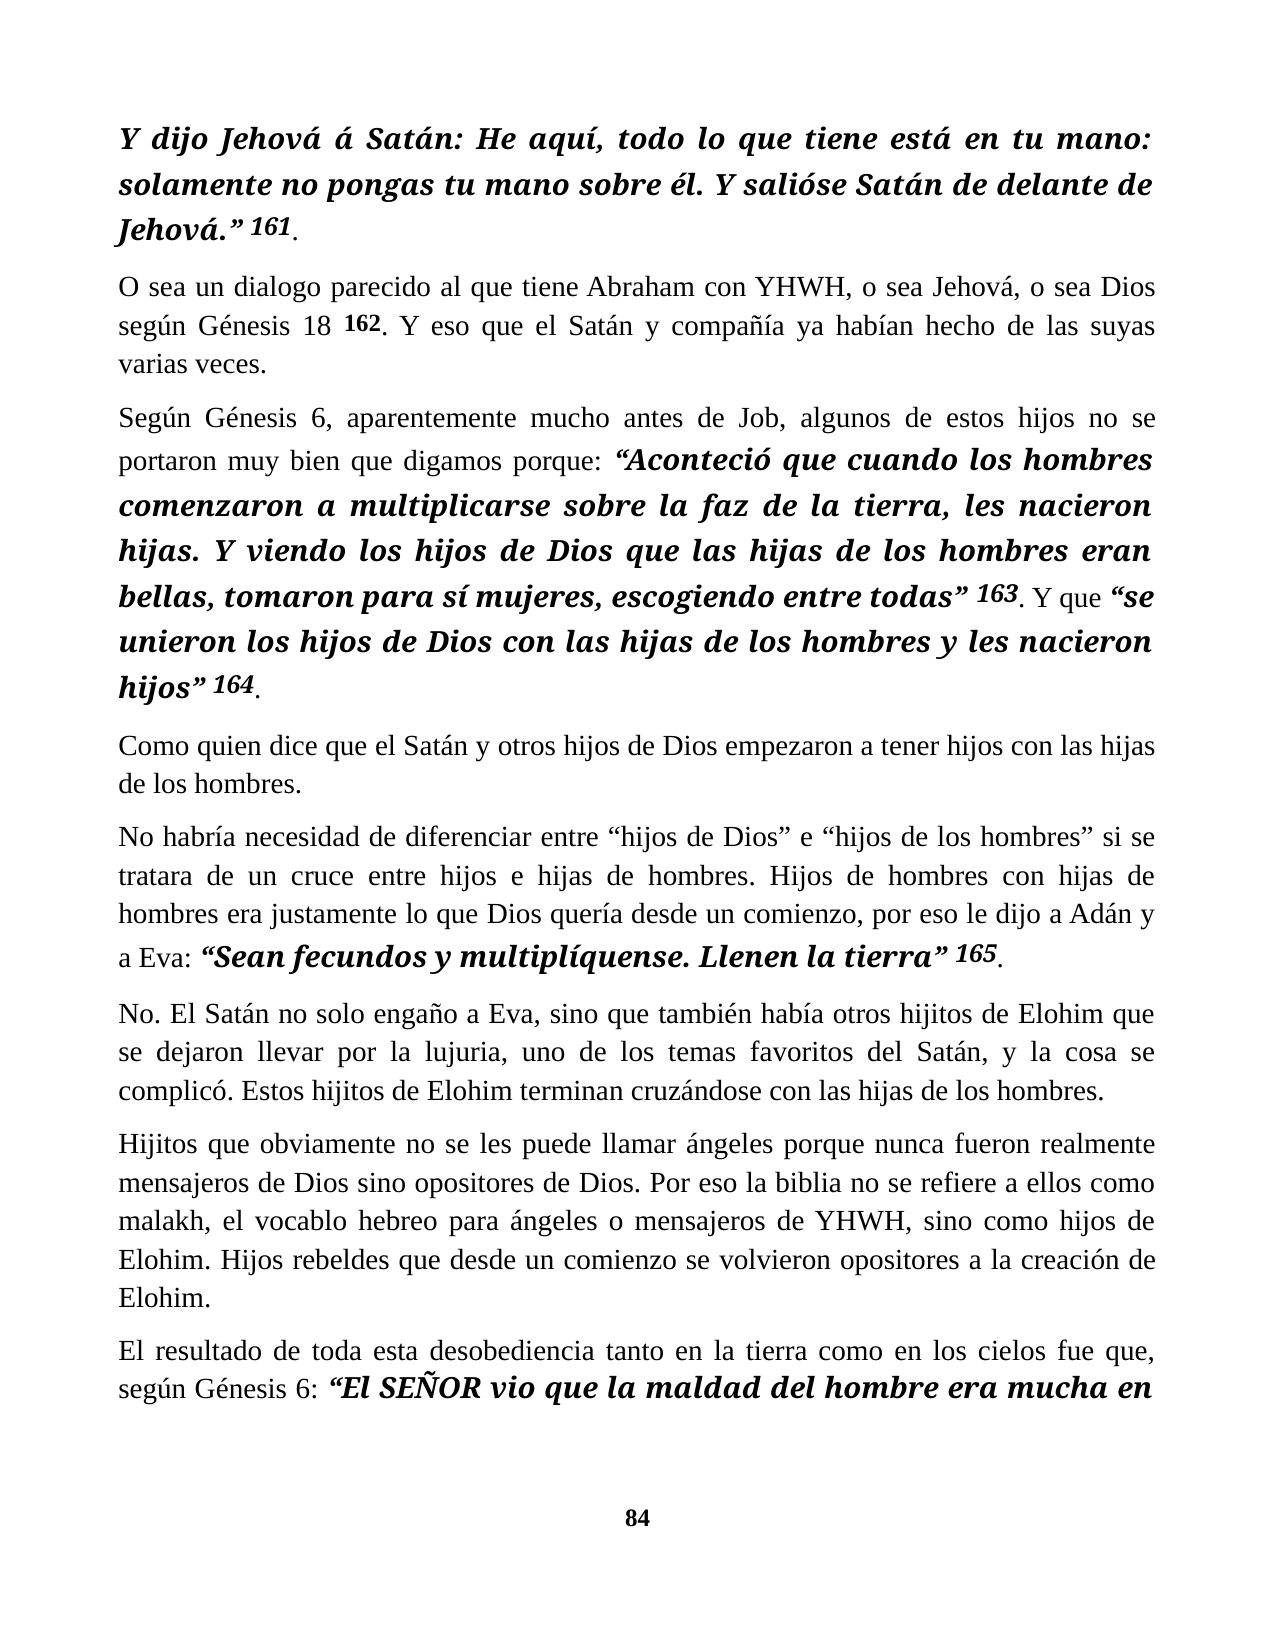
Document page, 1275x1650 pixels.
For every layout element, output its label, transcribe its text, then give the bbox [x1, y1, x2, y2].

text O sea un dialogo parecido al que tiene Abraham con YHWH, o sea Jehová, o sea Dios según Génesis 18 . Y eso que el Satán y compañía ya habían hecho de las suyas varias veces. [118, 269, 1157, 380]
text No habría necesidad de diferenciar entre “hijos de Dios” e “hijos de los hombres” si se tratara de un cruce entre hijos e hijas de hombres. Hijos de hombres con hijas de hombres era justamente lo que Dios quería desde un comienzo, por eso le dijo a Adán y a Eva: “Sean fecundos y multiplíquense. Llenen la tierra” . [118, 819, 1157, 976]
text El resultado de toda esta desobediencia tanto en la tierra como en los cielos fue que, según Génesis 6: “El SEÑOR vio que la maldad del hombre era mucha en [118, 1333, 1157, 1407]
text Según Génesis 6, aparentemente mucho antes de Job, algunos de estos hijos no se portaron muy bien que digamos porque: “Aconteció que cuando los hombres comenzaron a multiplicarse sobre la faz de la tierra, les nacieron hijas. Y viendo los hijos de Dios que las hijas de los hombres eran bellas, tomaron para sí mujeres, escogiendo entre todas” . Y que “se unieron los hijos de Dios con las hijas de los hombres y les nacieron hijos” . [118, 400, 1157, 707]
text Como quien dice que el Satán y otros hijos de Dios empezaron a tener hijos con las hijas de los hombres. [118, 728, 1157, 800]
text Hijitos que obviamente no se les puede llamar ángeles porque nunca fueron realmente mensajeros de Dios sino opositores de Dios. Por eso la biblia no se refiere a ellos como malakh, el vocablo hebreo para ángeles o mensajeros de YHWH, sino como hijos de Elohim. Hijos rebeldes que desde un comienzo se volvieron opositores a la creación de Elohim. [118, 1126, 1157, 1314]
text Y dijo Jehová á Satán: He aquí, todo lo que tiene está en tu mano: solamente no pongas tu mano sobre él. Y salióse Satán de delante de Jehová.” . [118, 118, 1157, 249]
text No. El Satán no solo engaño a Eva, sino que también había otros hijitos de Elohim que se dejaron llevar por la lujuria, uno de los temas favoritos del Satán, y la cosa se complicó. Estos hijitos de Elohim terminan cruzándose con las hijas de los hombres. [118, 996, 1157, 1107]
